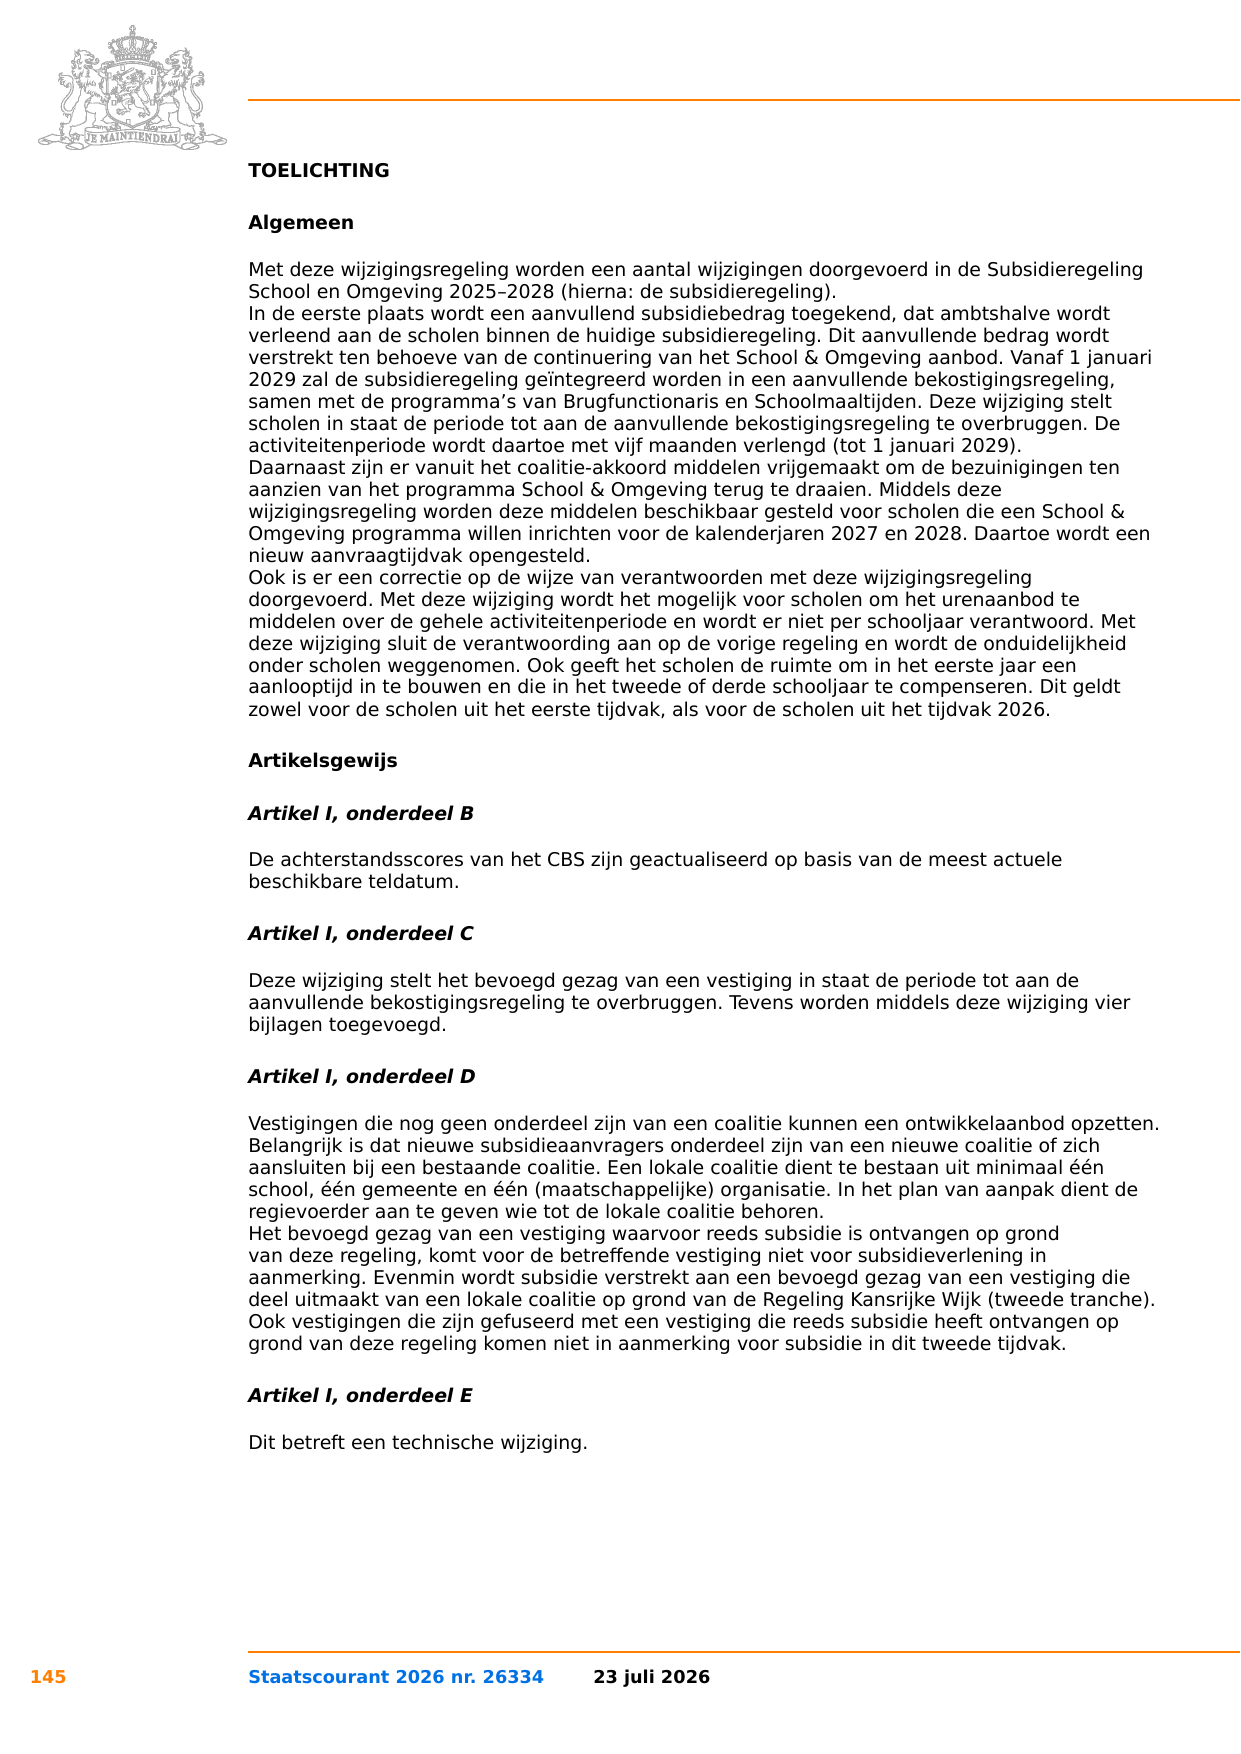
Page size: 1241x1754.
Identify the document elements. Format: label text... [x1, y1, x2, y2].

text Het bevoegd gezag van een vestiging waarvoor reeds subsidie is ontvangen op grond [248, 1223, 1163, 1245]
text van deze regeling, komt voor de betreffende vestiging niet voor subsidieverlening in aanmerking. Evenmin wordt subsidie verstrekt aan een bevoegd gezag van een vestiging die deel uitmaakt van een lokale coalitie op grond van de Regeling Kansrijke Wijk (tweede tranche). Ook vestigingen die zijn gefuseerd met een vestiging die reeds subsidie heeft ontvangen op grond van deze regeling komen niet in aanmerking voor subsidie in dit tweede tijdvak. [248, 1245, 1163, 1355]
subtitle Artikel I, onderdeel E [248, 1385, 1163, 1407]
text Vestigingen die nog geen onderdeel zijn van een coalitie kunnen een ontwikkelaanbod opzetten. Belangrijk is dat nieuwe subsidieaanvragers onderdeel zijn van een nieuwe coalitie of zich aansluiten bij een bestaande coalitie. Een lokale coalitie dient te bestaan uit minimaal één school, één gemeente en één (maatschappelijke) organisatie. In het plan van aanpak dient de regievoerder aan te geven wie tot de lokale coalitie behoren. [248, 1113, 1163, 1223]
subtitle Artikel I, onderdeel B [248, 802, 1163, 824]
text In de eerste plaats wordt een aanvullend subsidiebedrag toegekend, dat ambtshalve wordt verleend aan de scholen binnen de huidige subsidieregeling. Dit aanvullende bedrag wordt verstrekt ten behoeve van de continuering van het School & Omgeving aanbod. Vanaf 1 januari 2029 zal de subsidieregeling geïntegreerd worden in een aanvullende bekostigingsregeling, samen met de programma’s van Brugfunctionaris en Schoolmaaltijden. Deze wijziging stelt scholen in staat de periode tot aan de aanvullende bekostigingsregeling te overbruggen. De activiteitenperiode wordt daartoe met vijf maanden verlengd (tot 1 januari 2029). [248, 303, 1163, 457]
text Dit betreft een technische wijziging. [248, 1432, 1163, 1454]
text De achterstandsscores van het CBS zijn geactualiseerd op basis van de meest actuele beschikbare teldatum. [248, 849, 1163, 893]
subtitle Artikelsgewijs [248, 750, 1163, 772]
subtitle Artikel I, onderdeel C [248, 923, 1163, 945]
text Daarnaast zijn er vanuit het coalitie-akkoord middelen vrijgemaakt om de bezuinigingen ten aanzien van het programma School & Omgeving terug te draaien. Middels deze wijzigingsregeling worden deze middelen beschikbaar gesteld voor scholen die een School & Omgeving programma willen inrichten voor de kalenderjaren 2027 en 2028. Daartoe wordt een nieuw aanvraagtijdvak opengesteld. [248, 457, 1163, 567]
text Deze wijziging stelt het bevoegd gezag van een vestiging in staat de periode tot aan de aanvullende bekostigingsregeling te overbruggen. Tevens worden middels deze wijziging vier bijlagen toegevoegd. [248, 970, 1163, 1036]
picture [38, 25, 227, 150]
subtitle TOELICHTING [248, 160, 1163, 182]
subtitle Algemeen [248, 212, 1163, 234]
text Ook is er een correctie op de wijze van verantwoorden met deze wijzigingsregeling doorgevoerd. Met deze wijziging wordt het mogelijk voor scholen om het urenaanbod te middelen over de gehele activiteitenperiode en wordt er niet per schooljaar verantwoord. Met deze wijziging sluit de verantwoording aan op de vorige regeling en wordt de onduidelijkheid onder scholen weggenomen. Ook geeft het scholen de ruimte om in het eerste jaar een aanlooptijd in te bouwen en die in het tweede of derde schooljaar te compenseren. Dit geldt zowel voor de scholen uit het eerste tijdvak, als voor de scholen uit het tijdvak 2026. [248, 567, 1163, 720]
text Met deze wijzigingsregeling worden een aantal wijzigingen doorgevoerd in de Subsidieregeling School en Omgeving 2025–2028 (hierna: de subsidieregeling). [248, 259, 1163, 303]
subtitle Artikel I, onderdeel D [248, 1066, 1163, 1088]
